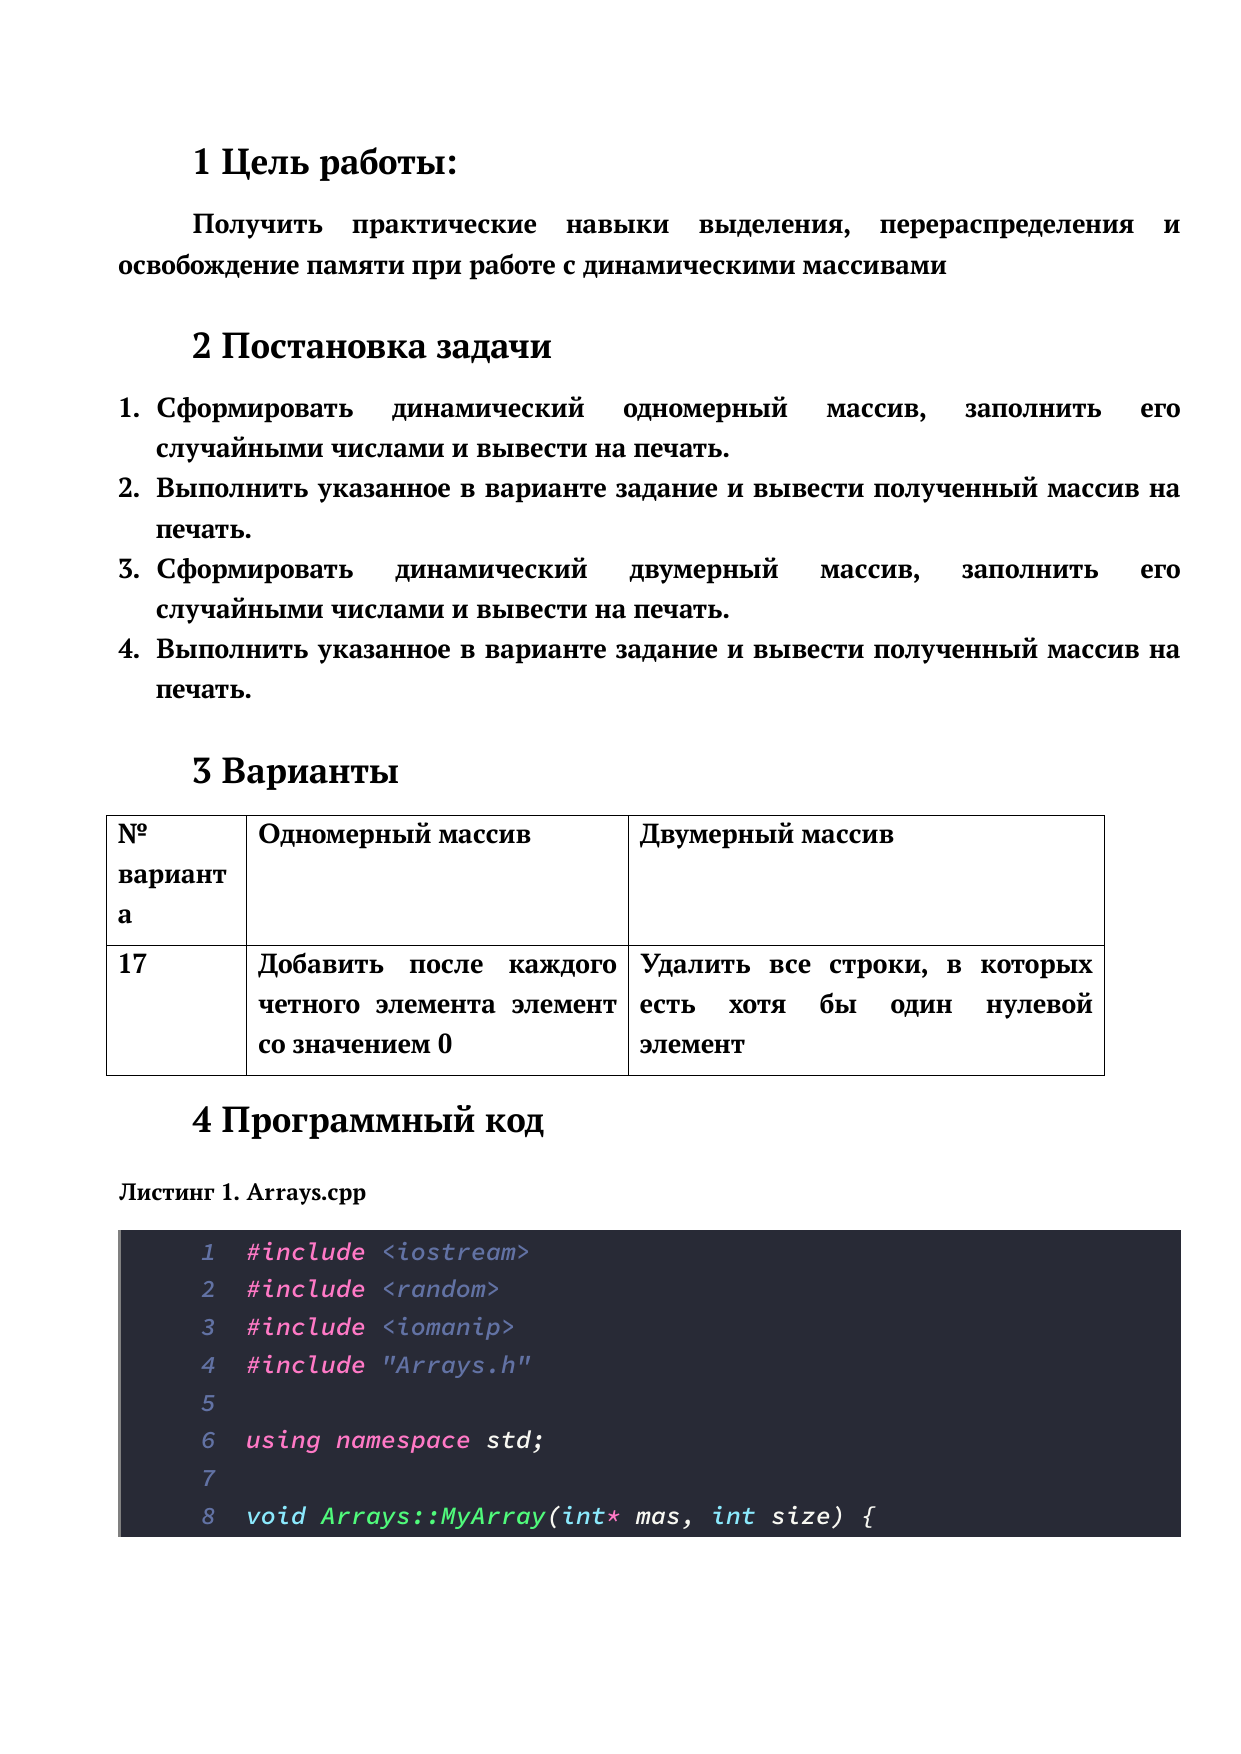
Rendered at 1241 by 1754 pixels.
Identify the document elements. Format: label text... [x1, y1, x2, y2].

table_cell Добавить после каждого четного элемента элемент со значением 0 [247, 946, 628, 1075]
list Сформировать динамический двумерный массив, заполнить его случайными числами и вывести на печать. [118, 551, 1181, 625]
text 7 [121, 1456, 1181, 1493]
subtitle 3 Варианты [192, 747, 1181, 791]
text 6 using namespace std; [121, 1418, 1181, 1456]
subtitle 1 Цель работы: [192, 139, 1181, 183]
text 1 #include <iostream> [121, 1230, 1181, 1267]
table_header Двумерный массив [629, 816, 1104, 945]
text Листинг 1. Arrays.cpp [118, 1177, 1181, 1205]
text 2 #include <random> [121, 1267, 1181, 1305]
text 8 void Arrays::MyArray(int* mas, int size) { [121, 1494, 1181, 1537]
table_header Одномерный массив [247, 816, 628, 945]
table_cell 17 [107, 946, 246, 1075]
table_cell Удалить все строки, в которых есть хотя бы один нулевой элемент [629, 946, 1104, 1075]
table_header № варианта [107, 816, 246, 945]
text 4 #include "Arrays.h" [121, 1343, 1181, 1380]
text Получить практические навыки выделения, перераспределения и освобождение памяти при работе с динамическими массивами [118, 207, 1181, 280]
text 3 #include <iomanip> [121, 1305, 1181, 1342]
subtitle 2 Постановка задачи [192, 322, 1181, 367]
subtitle 4 Программный код [192, 1096, 1181, 1141]
list Выполнить указанное в варианте задание и вывести полученный массив на печать. [118, 471, 1181, 544]
text 5 [121, 1381, 1181, 1418]
list Выполнить указанное в варианте задание и вывести полученный массив на печать. [118, 631, 1181, 705]
list Сформировать динамический одномерный массив, заполнить его случайными числами и вывести на печать. [118, 390, 1181, 464]
